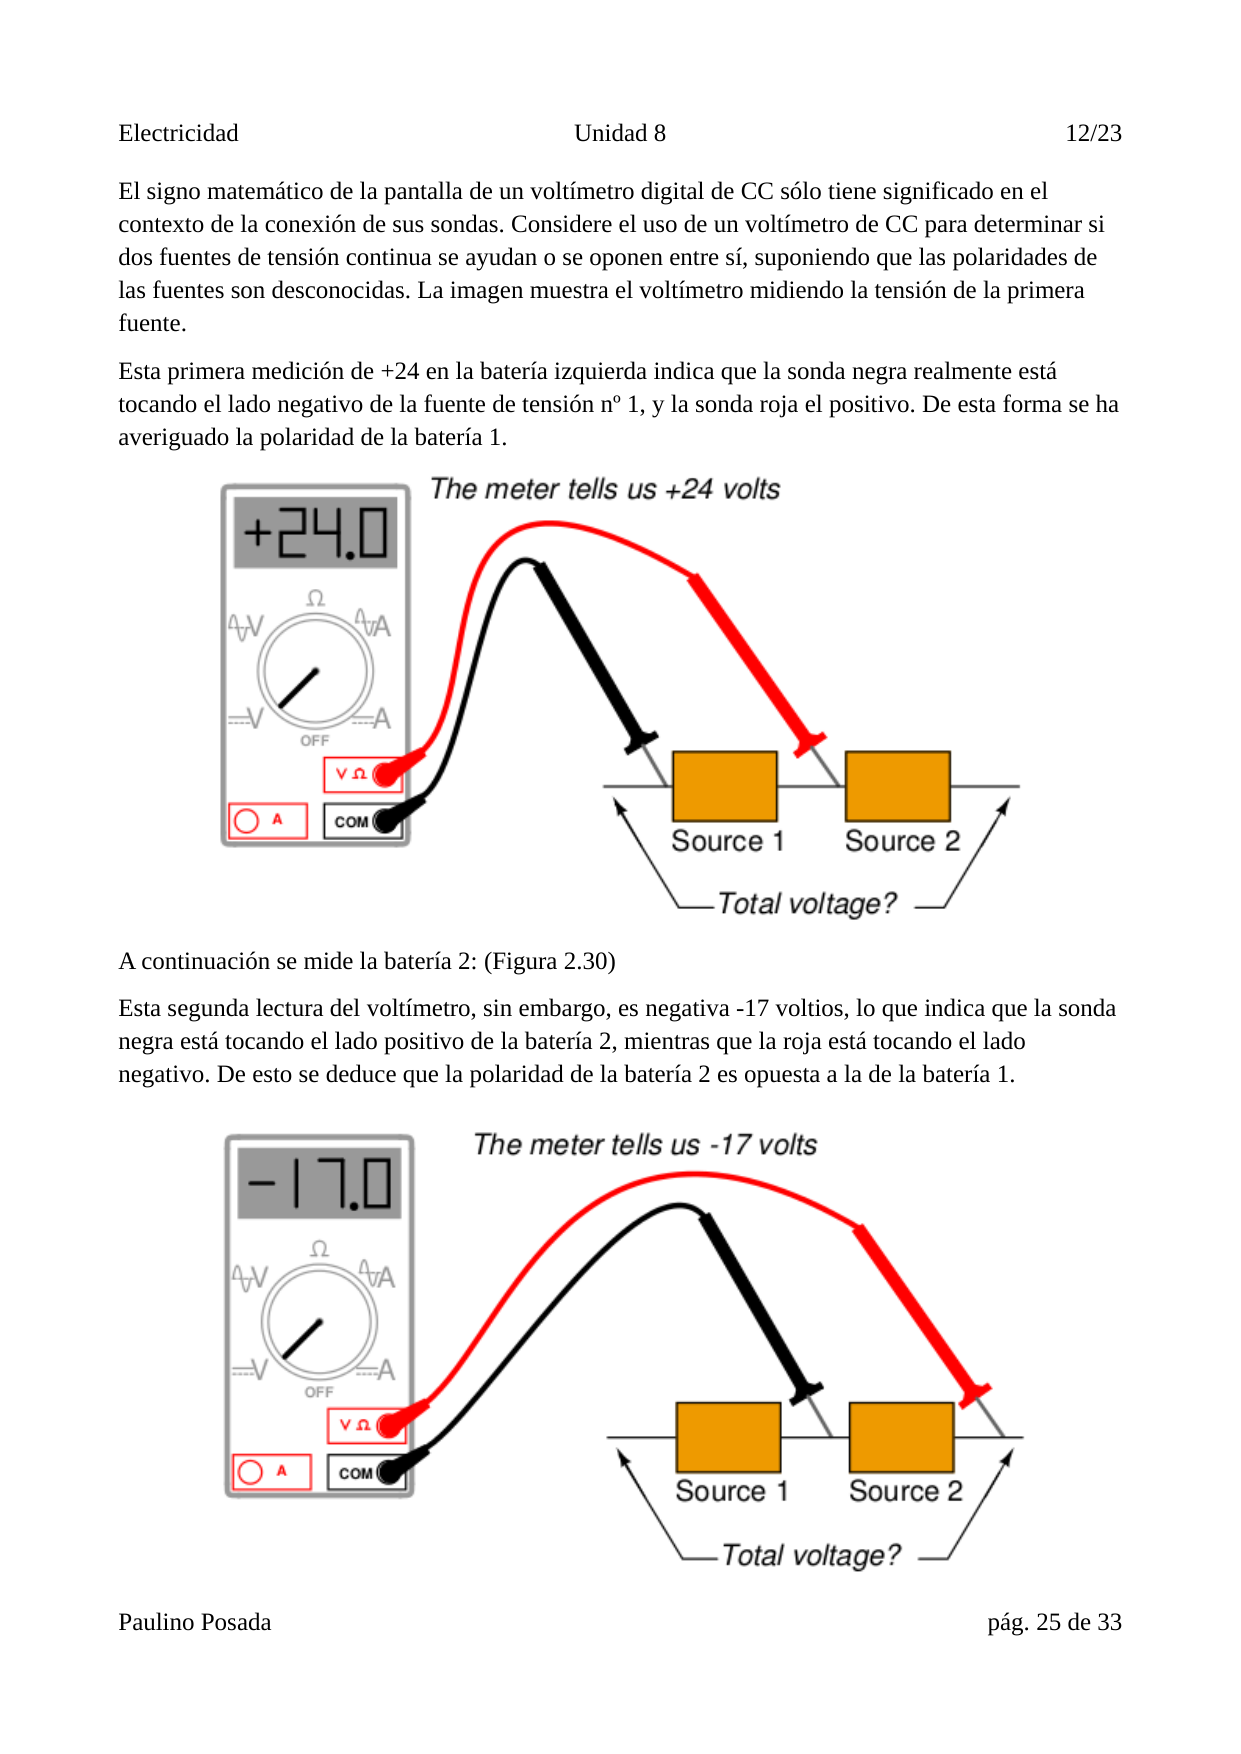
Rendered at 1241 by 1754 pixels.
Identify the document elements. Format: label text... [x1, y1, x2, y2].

text Esta primera medición de +24 en la batería izquierda indica que la sonda negra realmente está tocando el lado negativo de la fuente de tensión nº 1, y la sonda roja el positivo. De esta forma se ha averiguado la polaridad de la batería 1. [118, 356, 1122, 451]
text A continuación se mide la batería 2: (Figura 2.30) [118, 946, 1122, 974]
picture [197, 1107, 1043, 1581]
picture [202, 455, 1039, 948]
text Esta segunda lectura del voltímetro, sin embargo, es negativa -17 voltios, lo que indica que la sonda negra está tocando el lado positivo de la batería 2, mientras que la roja está tocando el lado negativo. De esto se deduce que la polaridad de la batería 2 es opuesta a la de la batería 1. [118, 993, 1122, 1088]
text El signo matemático de la pantalla de un voltímetro digital de CC sólo tiene significado en el contexto de la conexión de sus sondas. Considere el uso de un voltímetro de CC para determinar si dos fuentes de tensión continua se ayudan o se oponen entre sí, suponiendo que las polaridades de las fuentes son desconocidas. La imagen muestra el voltímetro midiendo la tensión de la primera fuente. [118, 176, 1122, 337]
